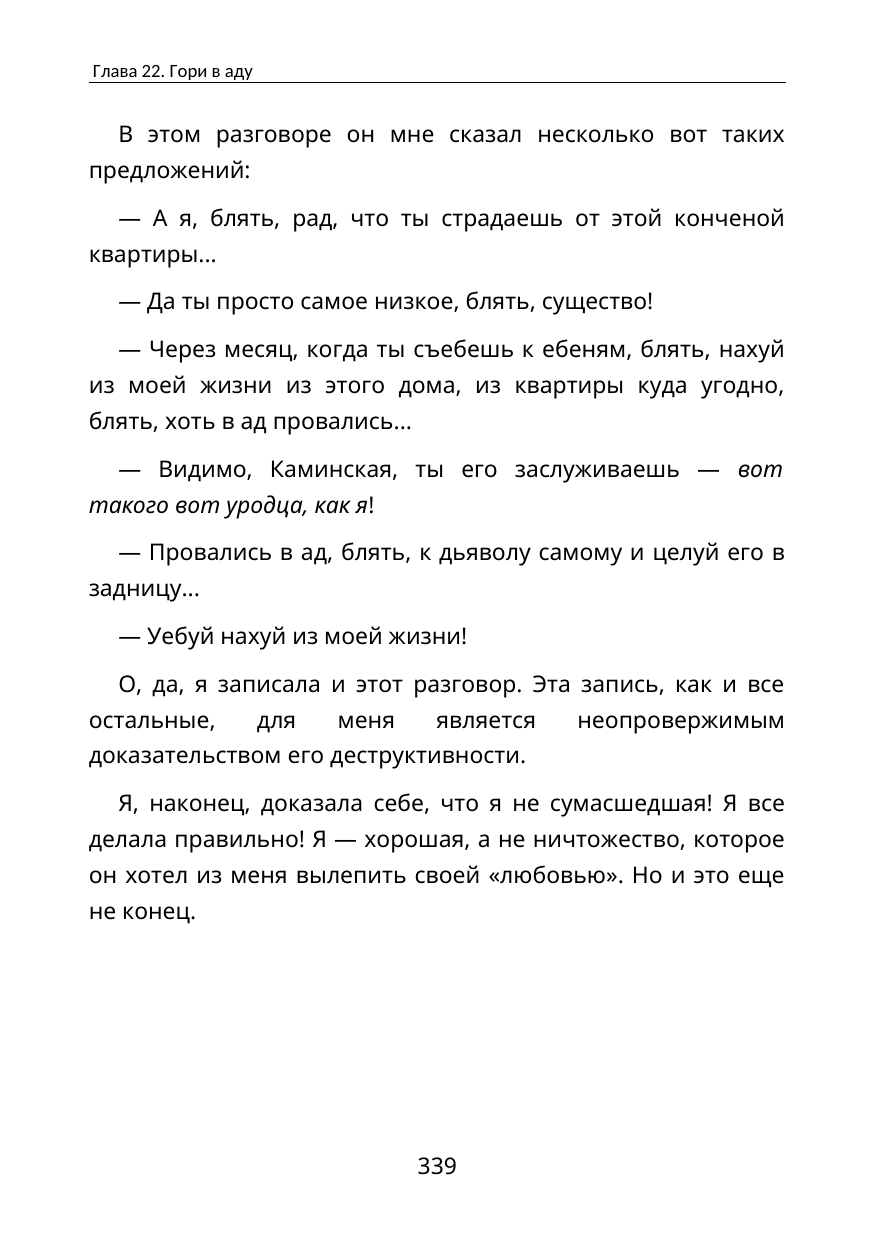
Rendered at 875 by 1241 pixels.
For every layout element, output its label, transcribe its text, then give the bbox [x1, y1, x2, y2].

text — Через месяц, когда ты съебешь к ебеням, блять, нахуй из моей жизни из этого дома, из квартиры куда угодно, блять, хоть в ад провались... [88, 333, 786, 436]
text — Уебуй нахуй из моей жизни! [88, 620, 786, 651]
text — Видимо, Каминская, ты его заслуживаешь — вот такого вот уродца, как я! [88, 453, 786, 520]
text О, да, я записала и этот разговор. Эта запись, как и все остальные, для меня является неопровержимым доказательством его деструктивности. [88, 668, 786, 771]
text — Да ты просто самое низкое, блять, существо! [88, 285, 786, 317]
text Я, наконец, доказала себе, что я не сумасшедшая! Я все делала правильно! Я — хорошая, а не ничтожество, которое он хотел из меня вылепить своей «любовью». Но и это еще не конец. [88, 787, 786, 926]
text В этом разговоре он мне сказал несколько вот таких предложений: [88, 118, 786, 185]
text — Провались в ад, блять, к дьяволу самому и целуй его в задницу... [88, 536, 786, 603]
text — А я, блять, рад, что ты страдаешь от этой конченой квартиры... [88, 202, 786, 269]
